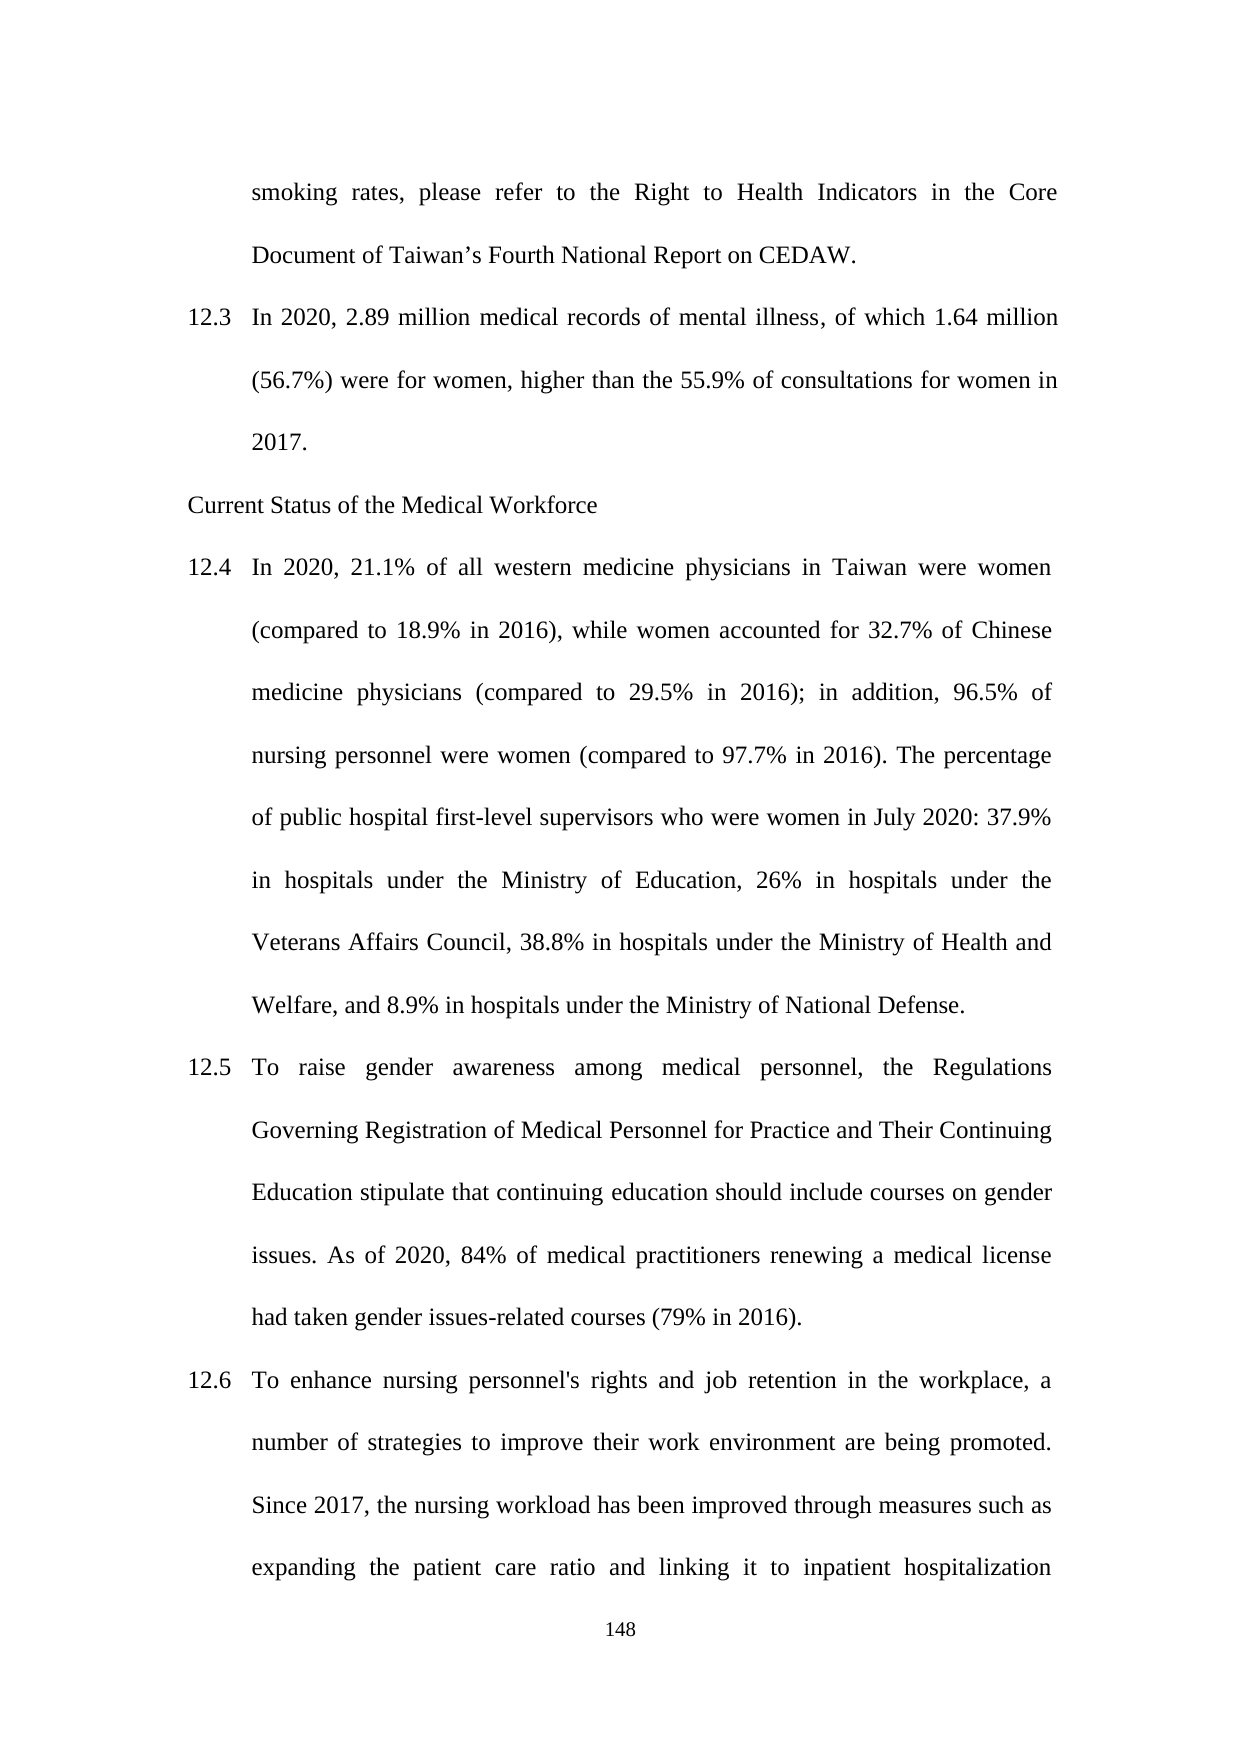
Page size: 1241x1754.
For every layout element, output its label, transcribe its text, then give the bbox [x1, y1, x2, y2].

list In 2020, 21.1% of all western medicine physicians in Taiwan were women (compared to 18.9% in 2016), while women accounted for 32.7% of Chinese medicine physicians (compared to 29.5% in 2016); in addition, 96.5% of nursing personnel were women (compared to 97.7% in 2016). The percentage of public hospital first-level supervisors who were women in July 2020: 37.9% in hospitals under the Ministry of Education, 26% in hospitals under the Veterans Affairs Council, 38.8% in hospitals under the Ministry of Health and Welfare, and 8.9% in hospitals under the Ministry of National Defense. [187, 525, 1053, 1025]
text Current Status of the Medical Workforce [187, 462, 1053, 525]
list smoking rates, please refer to the Right to Health Indicators in the Core Document of Taiwan’s Fourth National Report on CEDAW. [187, 150, 1059, 275]
list To raise gender awareness among medical personnel, the Regulations Governing Registration of Medical Personnel for Practice and Their Continuing Education stipulate that continuing education should include courses on gender issues. As of 2020, 84% of medical practitioners renewing a medical license had taken gender issues-related courses (79% in 2016). [187, 1025, 1053, 1337]
list To enhance nursing personnel's rights and job retention in the workplace, a number of strategies to improve their work environment are being promoted. Since 2017, the nursing workload has been improved through measures such as expanding the patient care ratio and linking it to inpatient hospitalization [187, 1337, 1053, 1587]
list In 2020, 2.89 million medical records of mental illness, of which 1.64 million (56.7%) were for women, higher than the 55.9% of consultations for women in 2017. [187, 275, 1059, 462]
